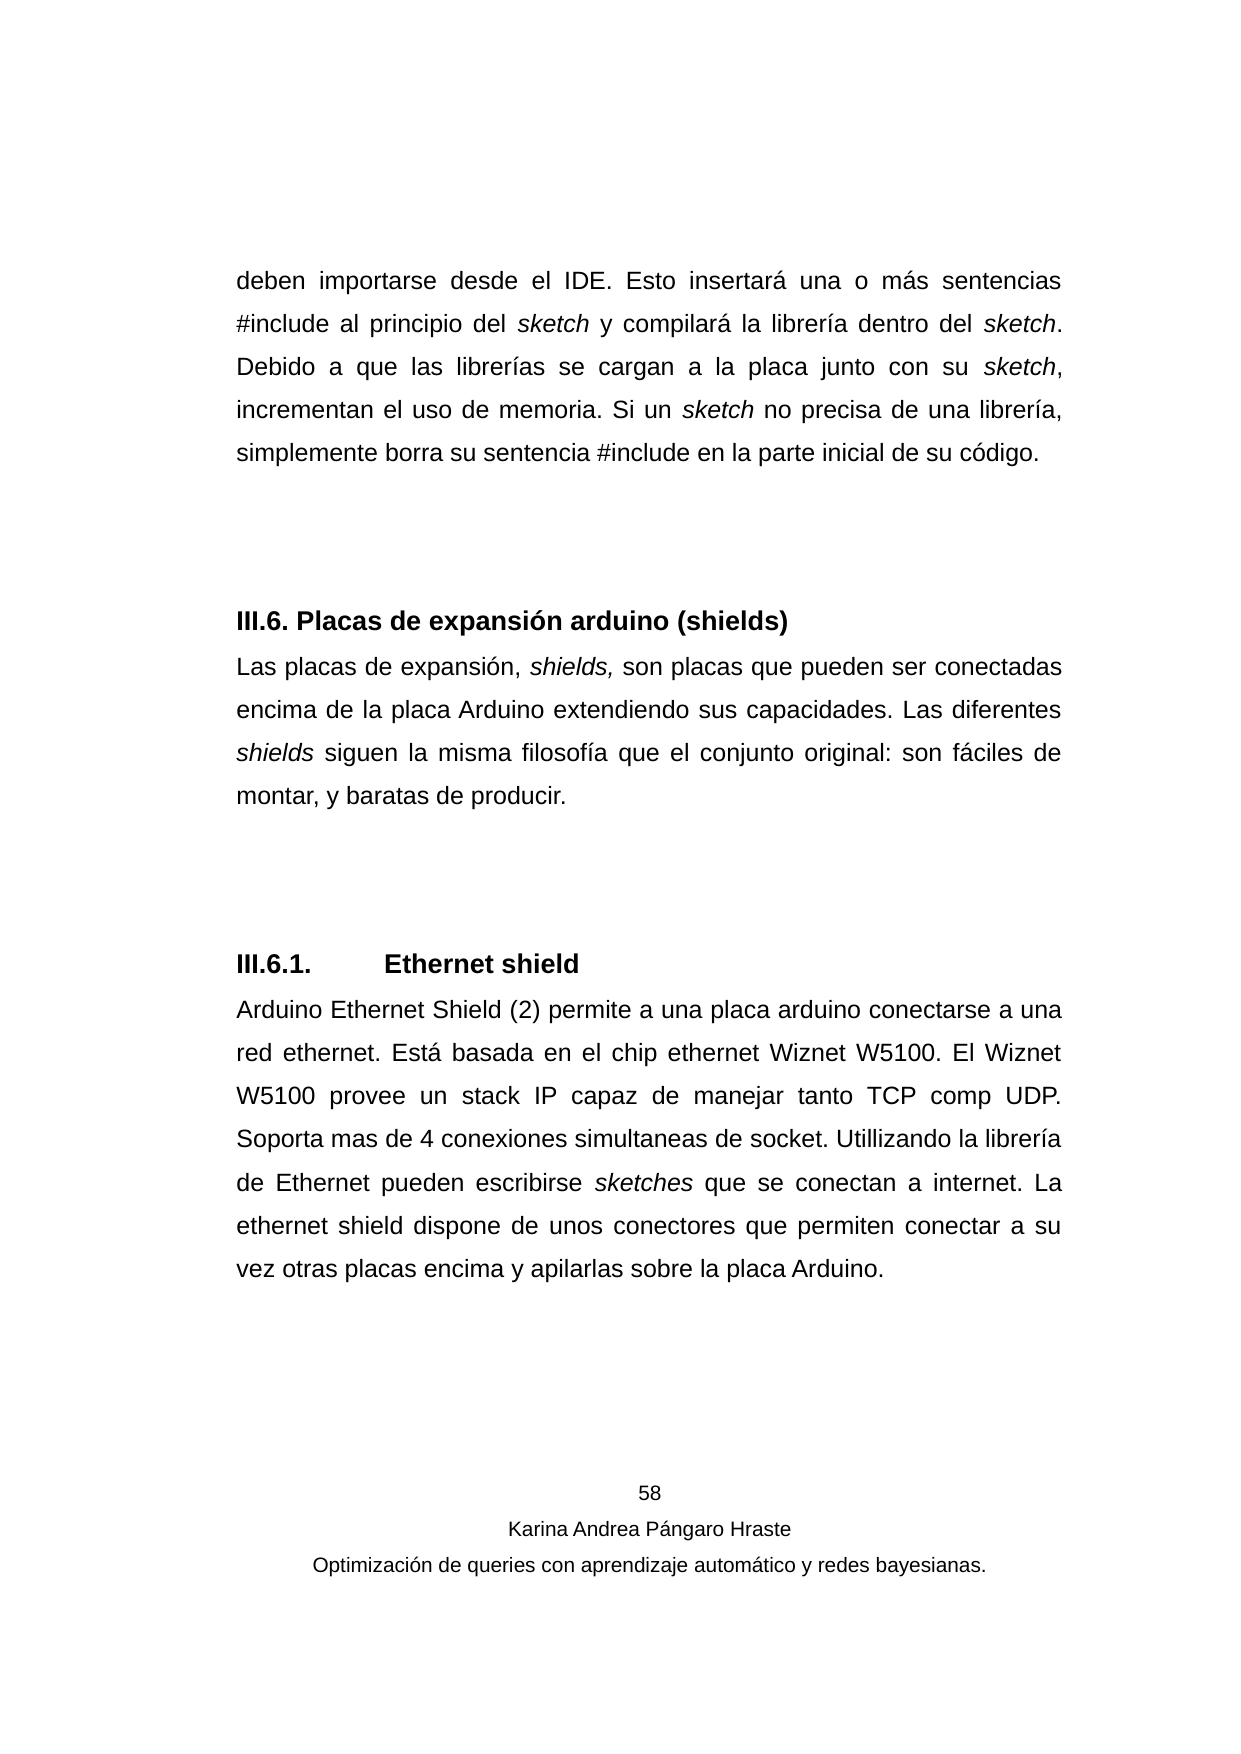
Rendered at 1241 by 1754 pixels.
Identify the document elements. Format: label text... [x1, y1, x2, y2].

text deben importarse desde el IDE. Esto insertará una o más sentencias #include al principio del sketch y compilará la librería dentro del sketch. Debido a que las librerías se cargan a la placa junto con su sketch, incrementan el uso de memoria. Si un sketch no precisa de una librería, simplemente borra su sentencia #include en la parte inicial de su código. [236, 266, 1063, 467]
text Arduino Ethernet Shield (2) permite a una placa arduino conectarse a una red ethernet. Está basada en el chip ethernet Wiznet W5100. El Wiznet W5100 provee un stack IP capaz de manejar tanto TCP comp UDP. Soporta mas de 4 conexiones simultaneas de socket. Utillizando la librería de Ethernet pueden escribirse sketches que se conectan a internet. La ethernet shield dispone de unos conectores que permiten conectar a su vez otras placas encima y apilarlas sobre la placa Arduino. [236, 995, 1063, 1283]
subtitle Ethernet shield [236, 948, 1063, 979]
text Las placas de expansión, shields, son placas que pueden ser conectadas encima de la placa Arduino extendiendo sus capacidades. Las diferentes shields siguen la misma filosofía que el conjunto original: son fáciles de montar, y baratas de producir. [236, 652, 1063, 810]
subtitle Placas de expansión arduino (shields) [236, 605, 1063, 636]
